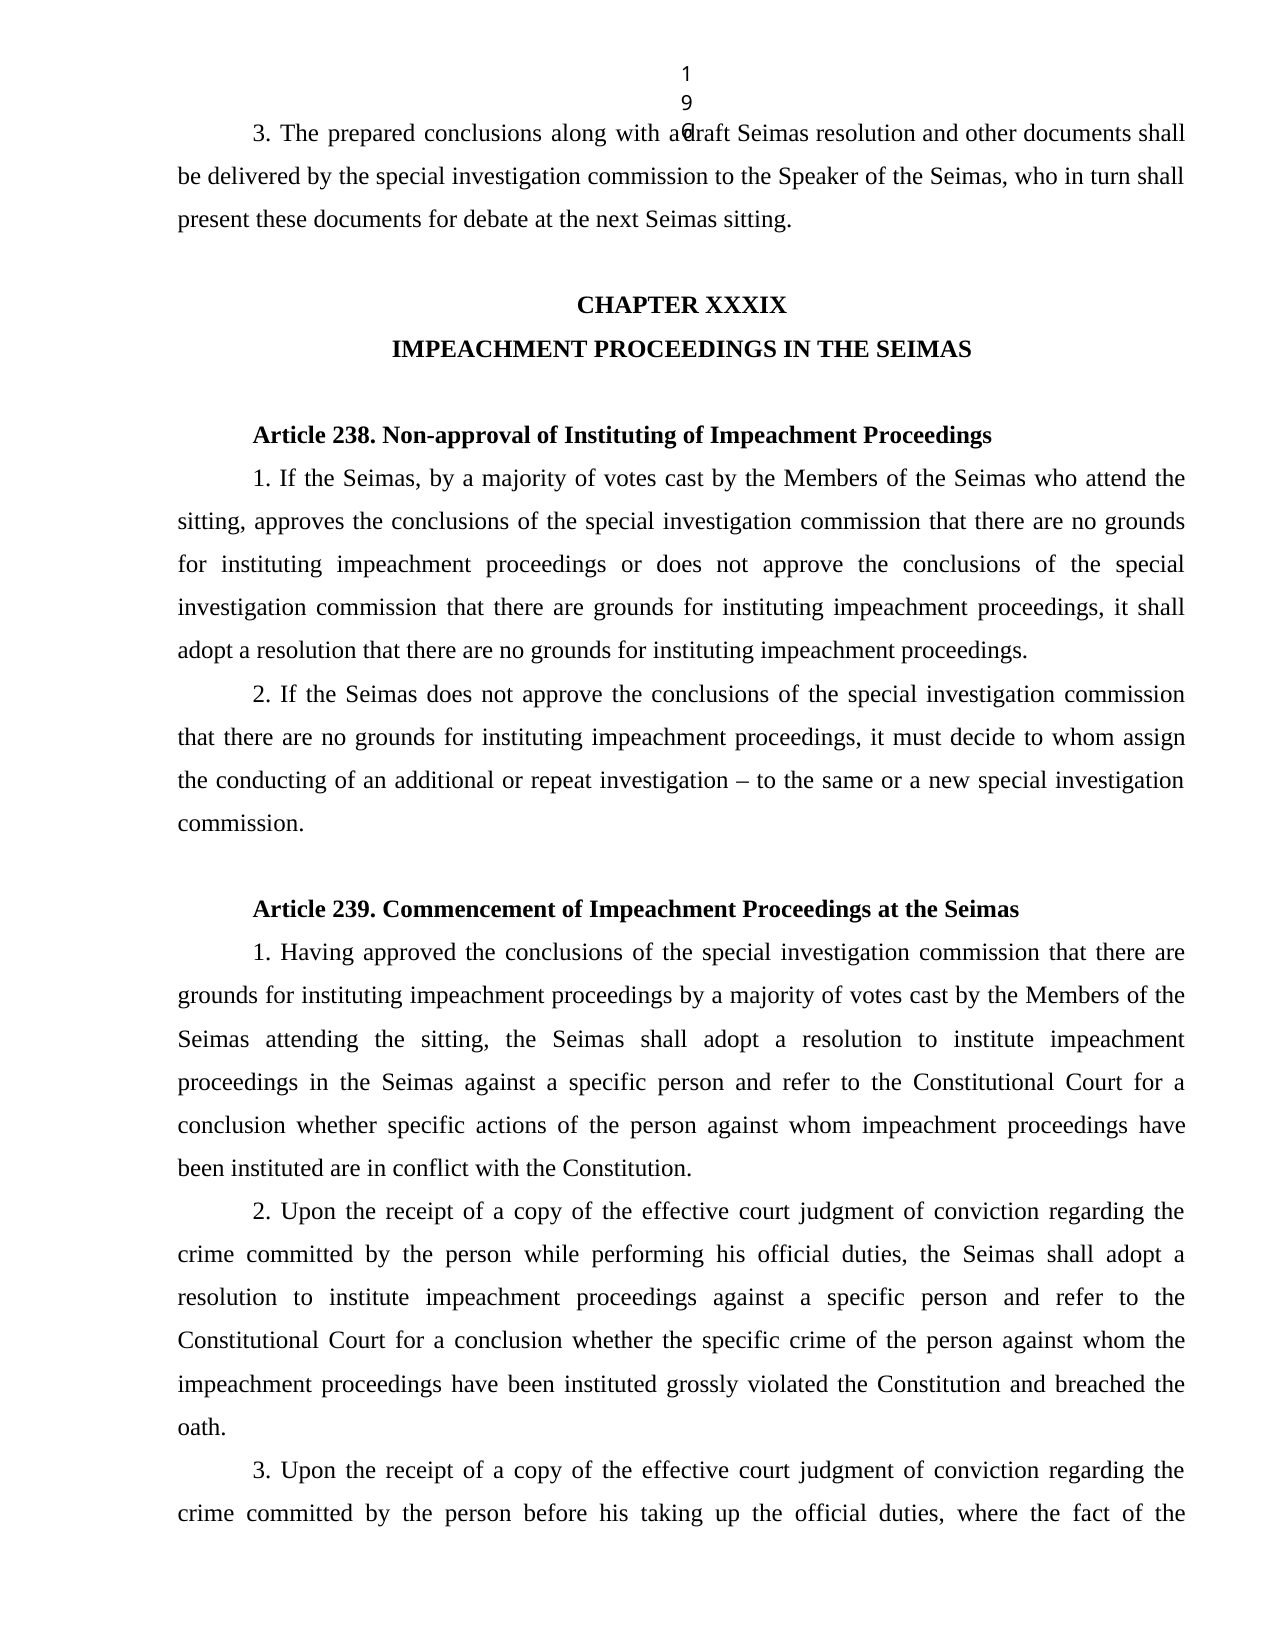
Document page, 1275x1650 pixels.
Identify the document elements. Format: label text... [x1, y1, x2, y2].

text Article 238. Non-approval of Instituting of Impeachment Proceedings [177, 420, 1186, 449]
text 2. If the Seimas does not approve the conclusions of the special investigation commission that there are no grounds for instituting impeachment proceedings, it must decide to whom assign the conducting of an additional or repeat investigation – to the same or a new special investigation commission. [177, 679, 1186, 837]
text 1. If the Seimas, by a majority of votes cast by the Members of the Seimas who attend the sitting, approves the conclusions of the special investigation commission that there are no grounds for instituting impeachment proceedings or does not approve the conclusions of the special investigation commission that there are grounds for instituting impeachment proceedings, it shall adopt a resolution that there are no grounds for instituting impeachment proceedings. [177, 463, 1186, 664]
text IMPEACHMENT PROCEEDINGS IN THE SEIMAS [177, 334, 1186, 362]
text 3. The prepared conclusions along with a draft Seimas resolution and other documents shall be delivered by the special investigation commission to the Speaker of the Seimas, who in turn shall present these documents for debate at the next Seimas sitting. [177, 118, 1186, 233]
text 3. Upon the receipt of a copy of the effective court judgment of conviction regarding the crime committed by the person before his taking up the official duties, where the fact of the [177, 1455, 1186, 1527]
text 1. Having approved the conclusions of the special investigation commission that there are grounds for instituting impeachment proceedings by a majority of votes cast by the Members of the Seimas attending the sitting, the Seimas shall adopt a resolution to institute impeachment proceedings in the Seimas against a specific person and refer to the Constitutional Court for a conclusion whether specific actions of the person against whom impeachment proceedings have been instituted are in conflict with the Constitution. [177, 937, 1186, 1182]
text 2. Upon the receipt of a copy of the effective court judgment of conviction regarding the crime committed by the person while performing his official duties, the Seimas shall adopt a resolution to institute impeachment proceedings against a specific person and refer to the Constitutional Court for a conclusion whether the specific crime of the person against whom the impeachment proceedings have been instituted grossly violated the Constitution and breached the oath. [177, 1196, 1186, 1441]
text Chapter XXXIX [177, 291, 1186, 319]
text Article 239. Commencement of Impeachment Proceedings at the Seimas [177, 894, 1186, 923]
